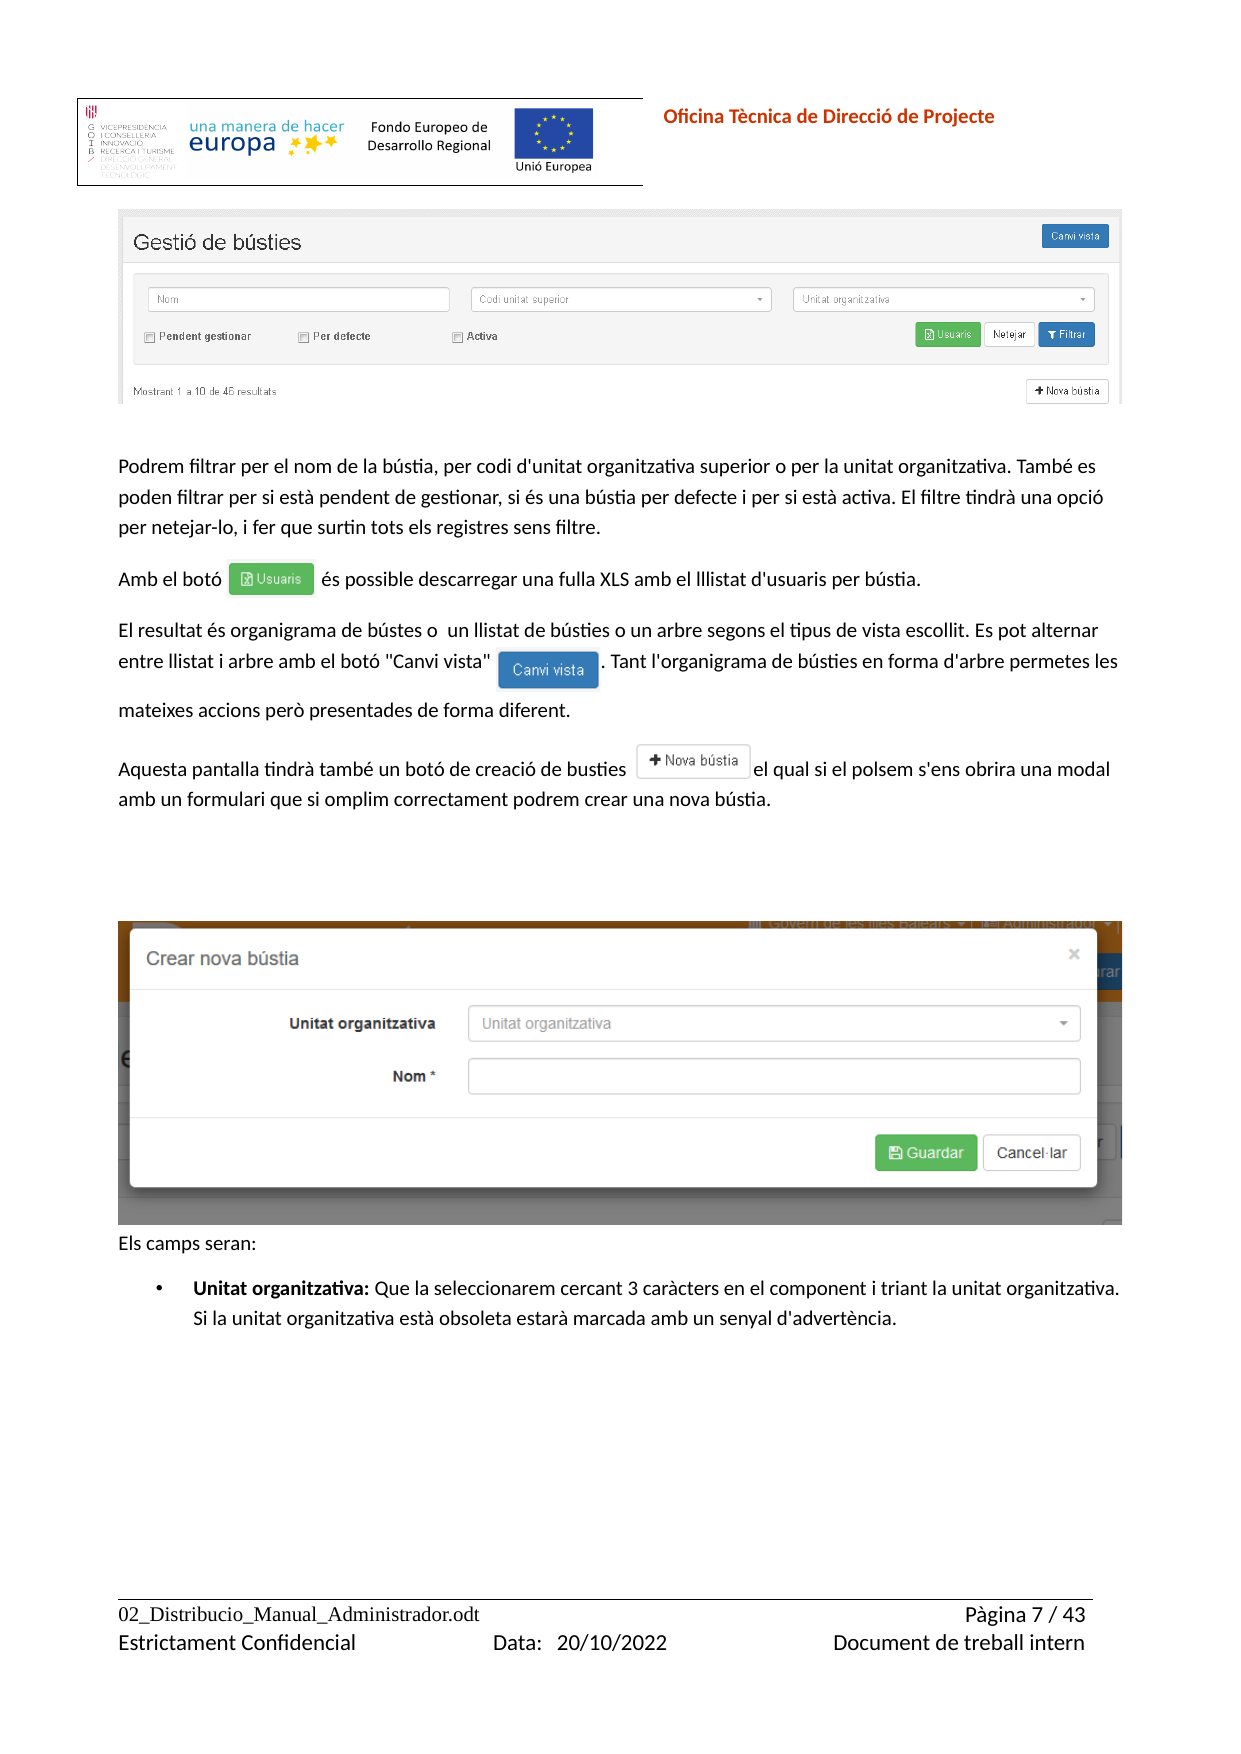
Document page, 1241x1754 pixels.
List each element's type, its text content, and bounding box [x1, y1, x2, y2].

text Amb el botó [118, 559, 226, 598]
picture [118, 209, 1123, 404]
text Podrem filtrar per el nom de la bústia, per codi d'unitat organitzativa superior o per la unitat organitzativa. També es poden filtrar per si està pendent de gestionar, si és una bústia per defecte i per si està activa. El filtre tindrà una opció per netejar-lo, i fer que surtin tots els registres sens filtre. [118, 453, 1122, 540]
list Unitat organitzativa: Que la seleccionarem cercant 3 caràcters en el component i triant la unitat organitzativa. Si la unitat organitzativa està obsoleta estarà marcada amb un senyal d'advertència. [156, 1275, 1122, 1331]
text Aquesta pantalla tindrà també un botó de creació de busties el qual si el polsem s'ens obrira una modal amb un formulari que si omplim correctament podrem crear una nova bústia. [118, 742, 1122, 812]
picture [631, 741, 753, 780]
picture [226, 559, 317, 598]
text és possible descarregar una fulla XLS amb el lllistat d'usuaris per bústia. [317, 559, 1122, 598]
picture [118, 921, 1123, 1225]
text El resultat és organigrama de bústes o un llistat de bústies o un arbre segons el tipus de vista escollit. Es pot alternar entre llistat i arbre amb el botó "Canvi vista" . Tant l'organigrama de bústies en forma d'arbre permetes les mateixes accions però presentades de forma diferent. [118, 617, 1122, 722]
picture [82, 103, 181, 180]
text Els camps seran: [118, 1225, 1122, 1255]
picture [495, 647, 601, 692]
picture [187, 103, 599, 180]
